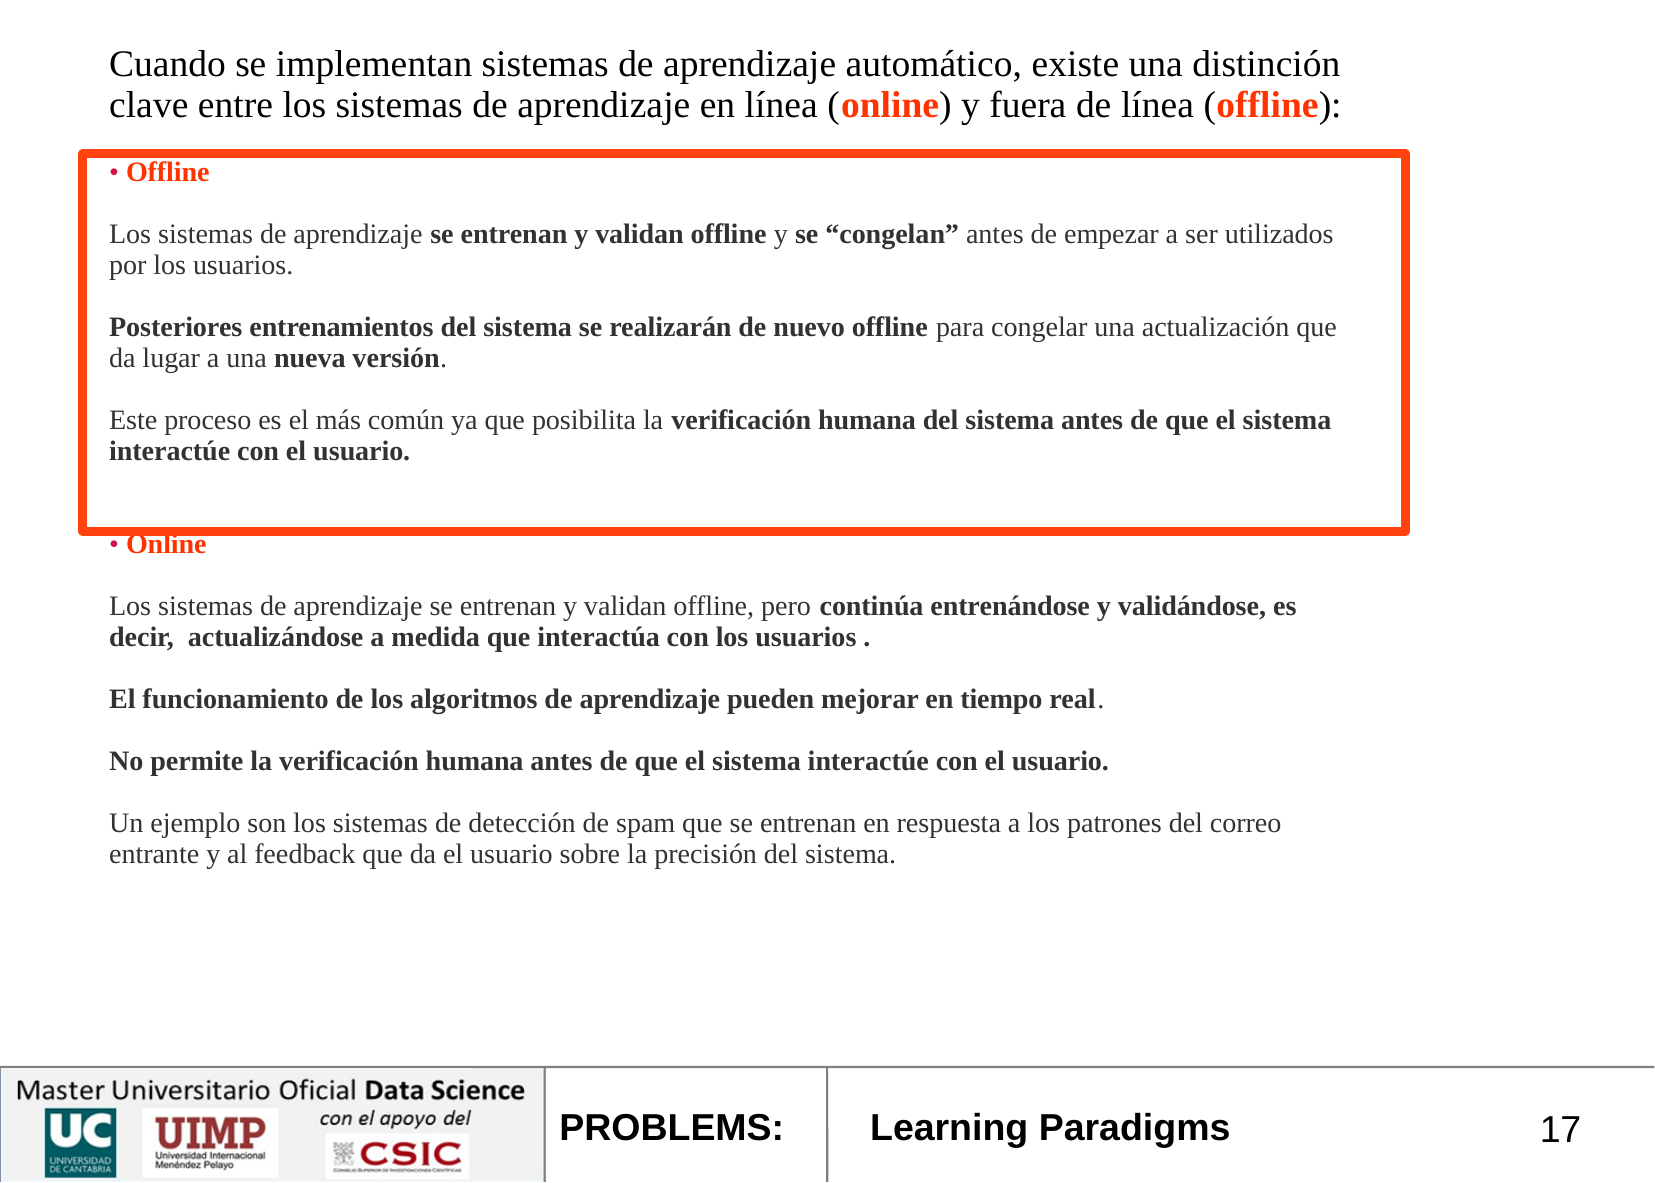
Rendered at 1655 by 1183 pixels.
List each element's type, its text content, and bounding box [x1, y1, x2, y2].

picture [546, 1069, 550, 1182]
text_box [1474, 1095, 1597, 1159]
picture [0, 1068, 543, 1182]
text_box Learning Paradigms [855, 1095, 1456, 1148]
text_box Cuando se implementan sistemas de aprendizaje automático, existe una distinción clave entre los sistemas de aprendizaje en línea (online) y fuera de línea (offline): • Offline Los sistemas de aprendizaje se entrenan y validan offline y se “congelan” antes de empezar a ser utilizados por los usuarios. Posteriores entrenamientos del sistema se realizarán de nuevo offline para congelar una actualización que da lugar a una nueva versión. Este proceso es el más común ya que posibilita la verificación humana del sistema antes de que el sistema interactúe con el usuario. • Online Los sistemas de aprendizaje se entrenan y validan offline, pero continúa entrenándose y validándose, es decir, actualizándose a medida que interactúa con los usuarios . El funcionamiento de los algoritmos de aprendizaje pueden mejorar en tiempo real. No permite la verificación humana antes de que el sistema interactúe con el usuario. Un ejemplo son los sistemas de detección de spam que se entrenan en respuesta a los patrones del correo entrante y al feedback que da el usuario sobre la precisión del sistema. [94, 158, 1371, 527]
text_box Cuando se implementan sistemas de aprendizaje automático, existe una distinción clave entre los sistemas de aprendizaje en línea (online) y fuera de línea (offline): • Offline Los sistemas de aprendizaje se entrenan y validan offline y se “congelan” antes de empezar a ser utilizados por los usuarios. Posteriores entrenamientos del sistema se realizarán de nuevo offline para congelar una actualización que da lugar a una nueva versión. Este proceso es el más común ya que posibilita la verificación humana del sistema antes de que el sistema interactúe con el usuario. • Online Los sistemas de aprendizaje se entrenan y validan offline, pero continúa entrenándose y validándose, es decir, actualizándose a medida que interactúa con los usuarios . El funcionamiento de los algoritmos de aprendizaje pueden mejorar en tiempo real. No permite la verificación humana antes de que el sistema interactúe con el usuario. Un ejemplo son los sistemas de detección de spam que se entrenan en respuesta a los patrones del correo entrante y al feedback que da el usuario sobre la precisión del sistema. [94, 536, 1371, 992]
text_box Cuando se implementan sistemas de aprendizaje automático, existe una distinción clave entre los sistemas de aprendizaje en línea (online) y fuera de línea (offline): • Offline Los sistemas de aprendizaje se entrenan y validan offline y se “congelan” antes de empezar a ser utilizados por los usuarios. Posteriores entrenamientos del sistema se realizarán de nuevo offline para congelar una actualización que da lugar a una nueva versión. Este proceso es el más común ya que posibilita la verificación humana del sistema antes de que el sistema interactúe con el usuario. • Online Los sistemas de aprendizaje se entrenan y validan offline, pero continúa entrenándose y validándose, es decir, actualizándose a medida que interactúa con los usuarios . El funcionamiento de los algoritmos de aprendizaje pueden mejorar en tiempo real. No permite la verificación humana antes de que el sistema interactúe con el usuario. Un ejemplo son los sistemas de detección de spam que se entrenan en respuesta a los patrones del correo entrante y al feedback que da el usuario sobre la precisión del sistema. [94, 35, 1371, 149]
